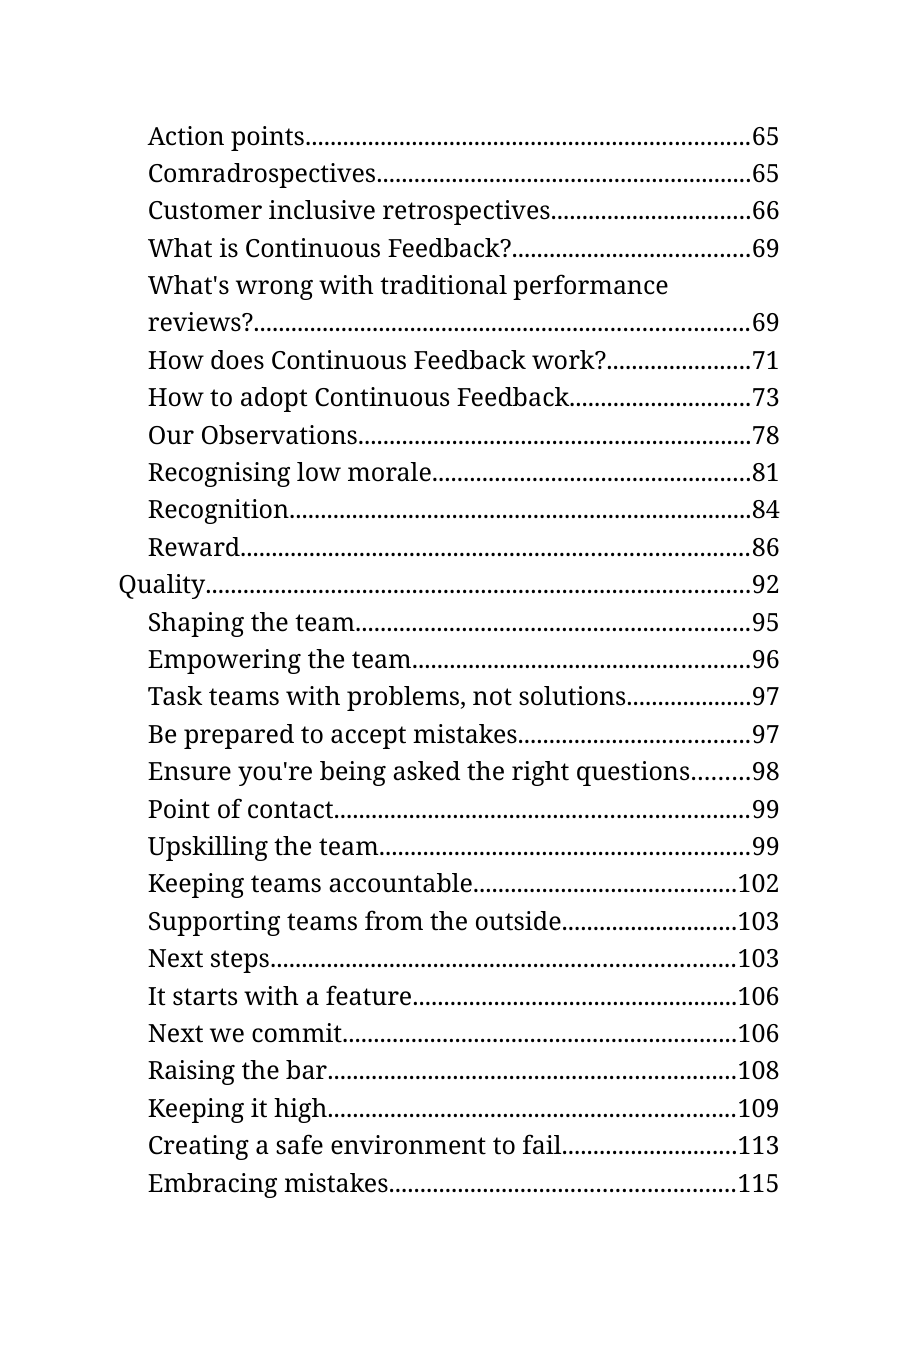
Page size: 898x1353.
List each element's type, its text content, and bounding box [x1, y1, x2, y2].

text What is Continuous Feedback? 69 [148, 230, 779, 264]
text It starts with a feature 106 [148, 978, 779, 1012]
text Be prepared to accept mistakes 97 [148, 716, 779, 751]
text Our Observations 78 [148, 417, 779, 451]
text How to adopt Continuous Feedback 73 [148, 380, 779, 414]
text Point of contact 99 [148, 791, 779, 825]
text Comradrospectives 65 [148, 156, 779, 189]
text Recognising low morale 81 [148, 455, 779, 489]
text What's wrong with traditional performance reviews? 69 [148, 268, 779, 339]
text Empowering the team 96 [148, 642, 779, 676]
text Reward 86 [148, 529, 779, 563]
text Task teams with problems, not solutions 97 [148, 679, 779, 713]
text Next we commit 106 [148, 1016, 779, 1050]
text Supporting teams from the outside 103 [148, 903, 779, 937]
text Ensure you're being asked the right questions 98 [148, 754, 779, 788]
text Recognition 84 [148, 492, 779, 526]
text Embracing mistakes 115 [148, 1165, 779, 1199]
text Keeping teams accountable 102 [148, 866, 779, 900]
text Customer inclusive retrospectives 66 [148, 193, 779, 227]
text Keeping it high 109 [148, 1090, 779, 1124]
text How does Continuous Feedback work? 71 [148, 342, 779, 377]
text Quality 92 [118, 567, 779, 601]
text Action points 65 [148, 118, 779, 152]
text Next steps 103 [148, 941, 779, 975]
text Shaping the team 95 [148, 604, 779, 638]
text Raising the bar 108 [148, 1053, 779, 1087]
text Upskilling the team 99 [148, 829, 779, 863]
text Creating a safe environment to fail 113 [148, 1128, 779, 1162]
